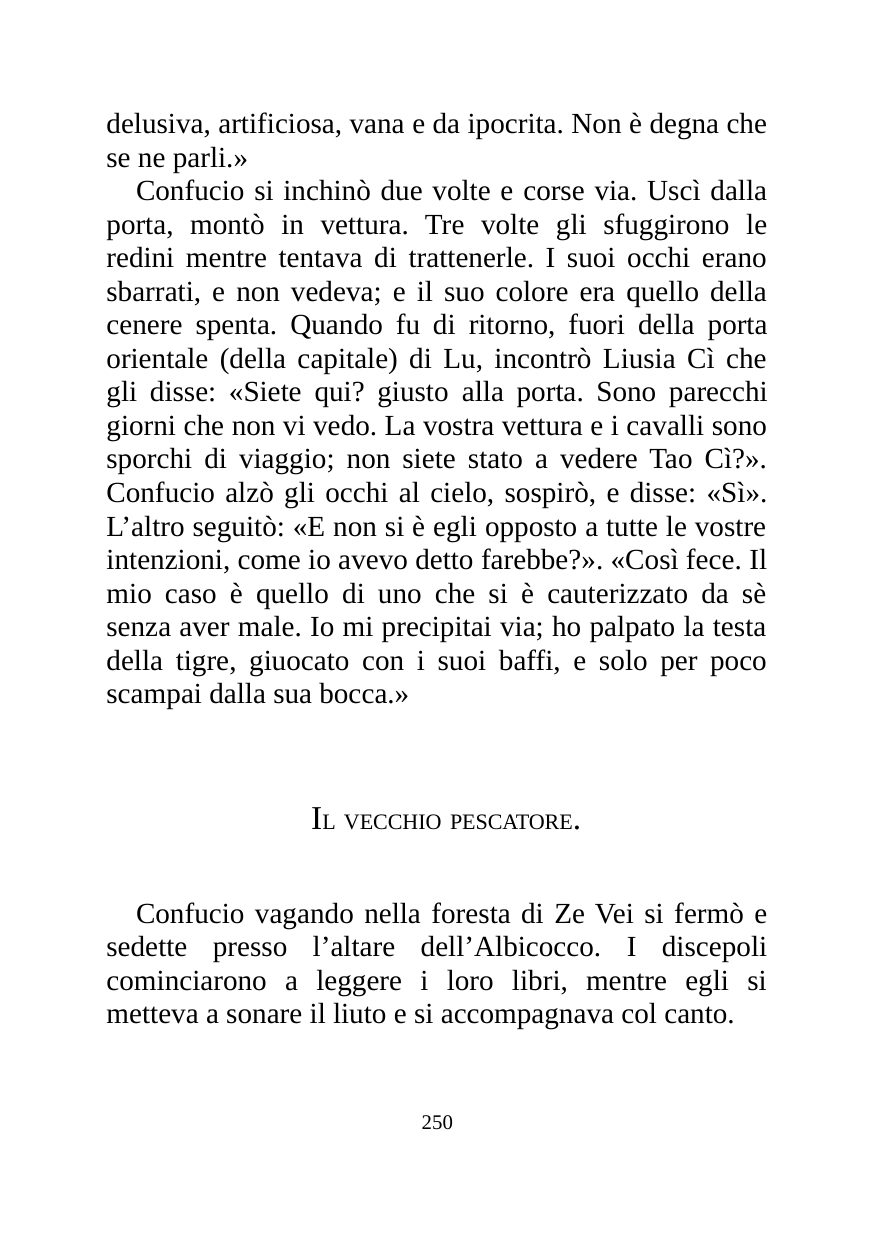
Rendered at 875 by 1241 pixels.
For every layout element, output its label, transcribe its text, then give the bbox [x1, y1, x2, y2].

text Confucio si inchinò due volte e corse via. Uscì dalla porta, montò in vettura. Tre volte gli sfuggirono le redini mentre tentava di trattenerle. I suoi occhi erano sbarrati, e non vedeva; e il suo colore era quello della cenere spenta. Quando fu di ritorno, fuori della porta orientale (della capitale) di Lu, incontrò Liusia Cì che gli disse: «Siete qui? giusto alla porta. Sono parecchi giorni che non vi vedo. La vostra vettura e i cavalli sono sporchi di viaggio; non siete stato a vedere Tao Cì?». Confucio alzò gli occhi al cielo, sospirò, e disse: «Sì». L’altro seguitò: «E non si è egli opposto a tutte le vostre intenzioni, come io avevo detto farebbe?». «Così fece. Il mio caso è quello di uno che si è cauterizzato da sè senza aver male. Io mi precipitai via; ho palpato la testa della tigre, giuocato con i suoi baffi, e solo per poco scampai dalla sua bocca.» [106, 173, 768, 710]
subtitle Il vecchio pescatore. [124, 798, 768, 837]
text Confucio vagando nella foresta di Ze Vei si fermò e sedette presso l’altare dell’Albicocco. I discepoli cominciarono a leggere i loro libri, mentre egli si metteva a sonare il liuto e si accompagnava col canto. [106, 896, 768, 1030]
text delusiva, artificiosa, vana e da ipocrita. Non è degna che se ne parli.» [106, 106, 768, 173]
